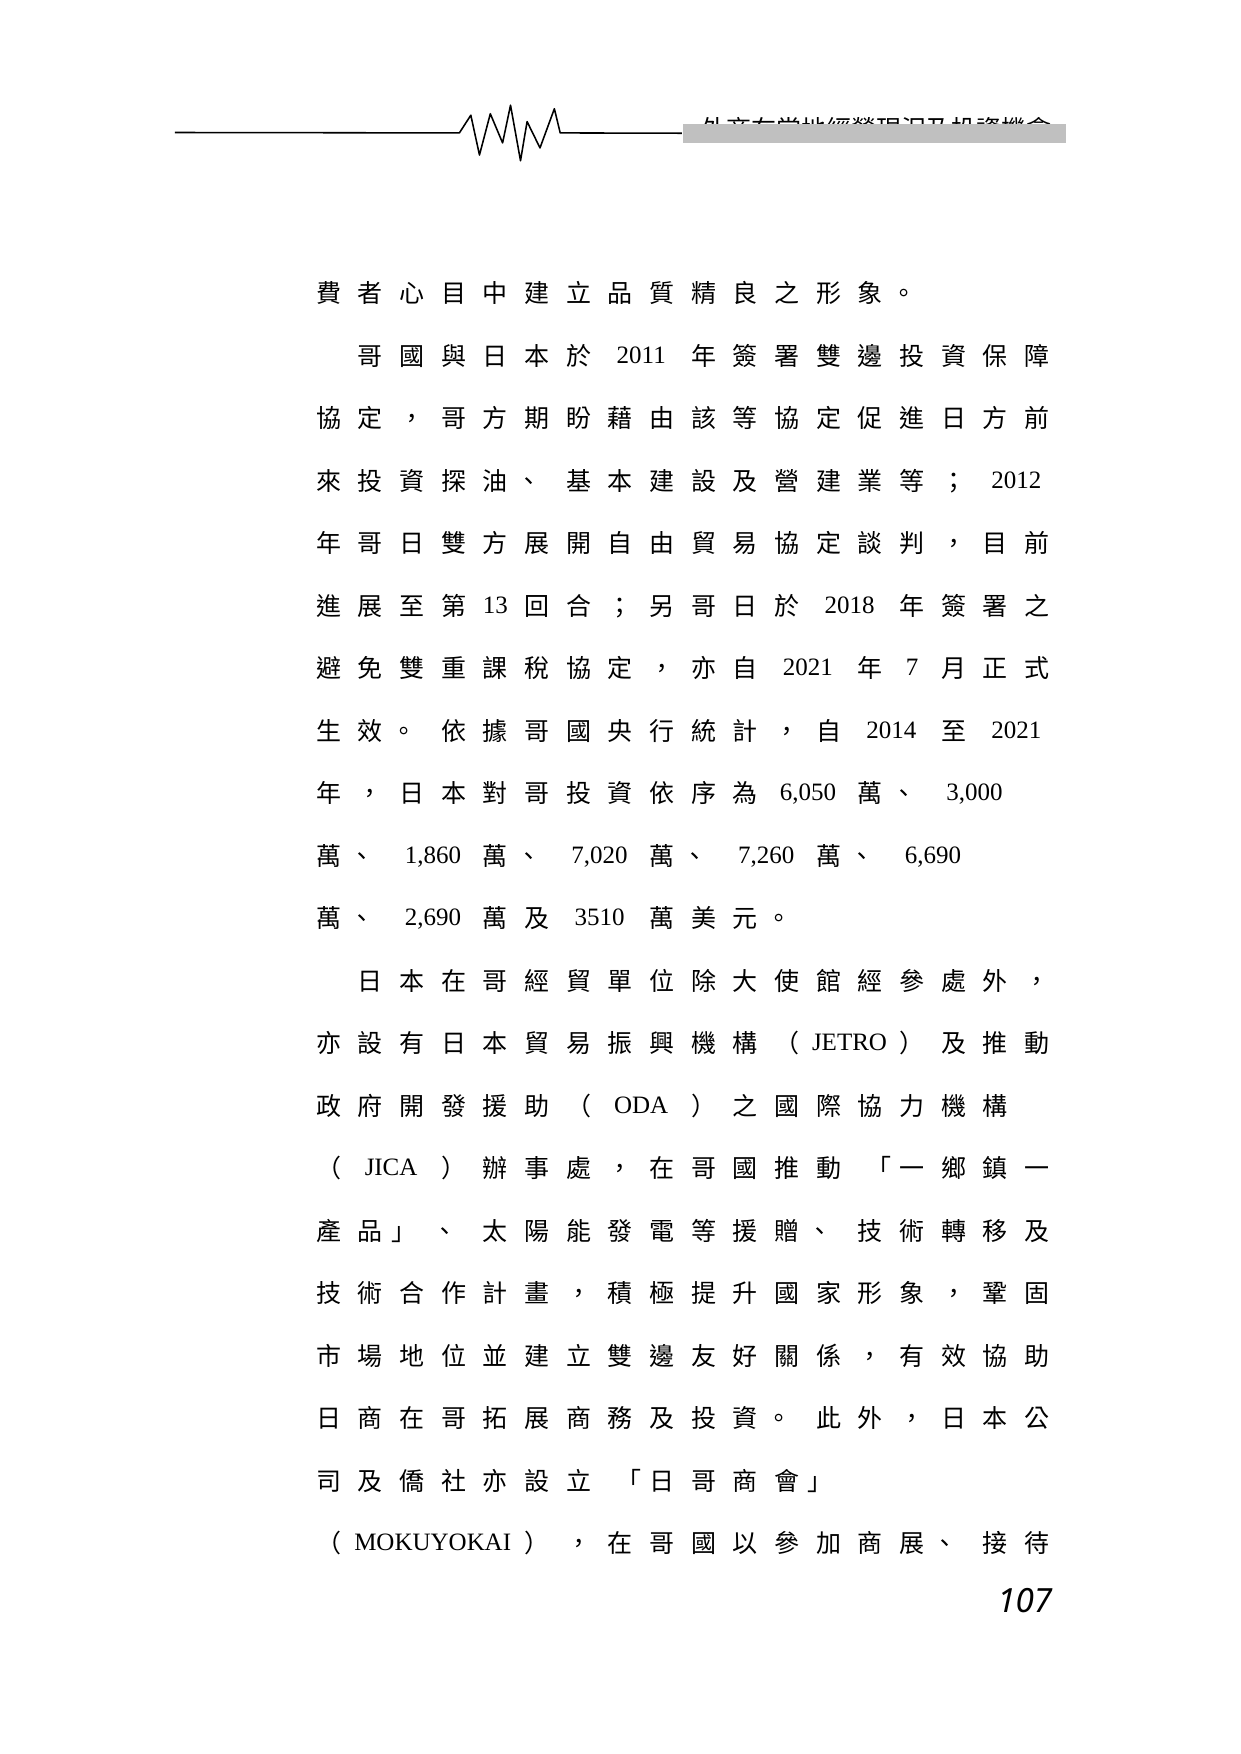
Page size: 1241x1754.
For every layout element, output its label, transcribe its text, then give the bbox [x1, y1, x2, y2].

text 費者心目中建立品質精良之形象。 [281, 250, 1058, 313]
text 日本在哥經貿單位除大使館經參處外，亦設有日本貿易振興機構（JETRO）及推動政府開發援助（ODA）之國際協力機構（JICA）辦事處，在哥國推動「一鄉鎮一產品」、太陽能發電等援贈、技術轉移及技術合作計畫，積極提升國家形象，鞏固市場地位並建立雙邊友好關係，有效協助日商在哥拓展商務及投資。此外，日本公司及僑社亦設立「日哥商會」（MOKUYOKAI），在哥國以參加商展、接待 [281, 938, 1058, 1563]
text 哥國與日本於2011年簽署雙邊投資保障協定，哥方期盼藉由該等協定促進日方前來投資探油、基本建設及營建業等；2012年哥日雙方展開自由貿易協定談判，目前進展至第13回合；另哥日於2018年簽署之避免雙重課稅協定，亦自2021年7月正式生效。依據哥國央行統計，自2014至2021年，日本對哥投資依序為6,050萬、3,000萬、1,860萬、7,020萬、7,260萬、6,690萬、2,690萬及3510萬美元。 [281, 313, 1058, 938]
